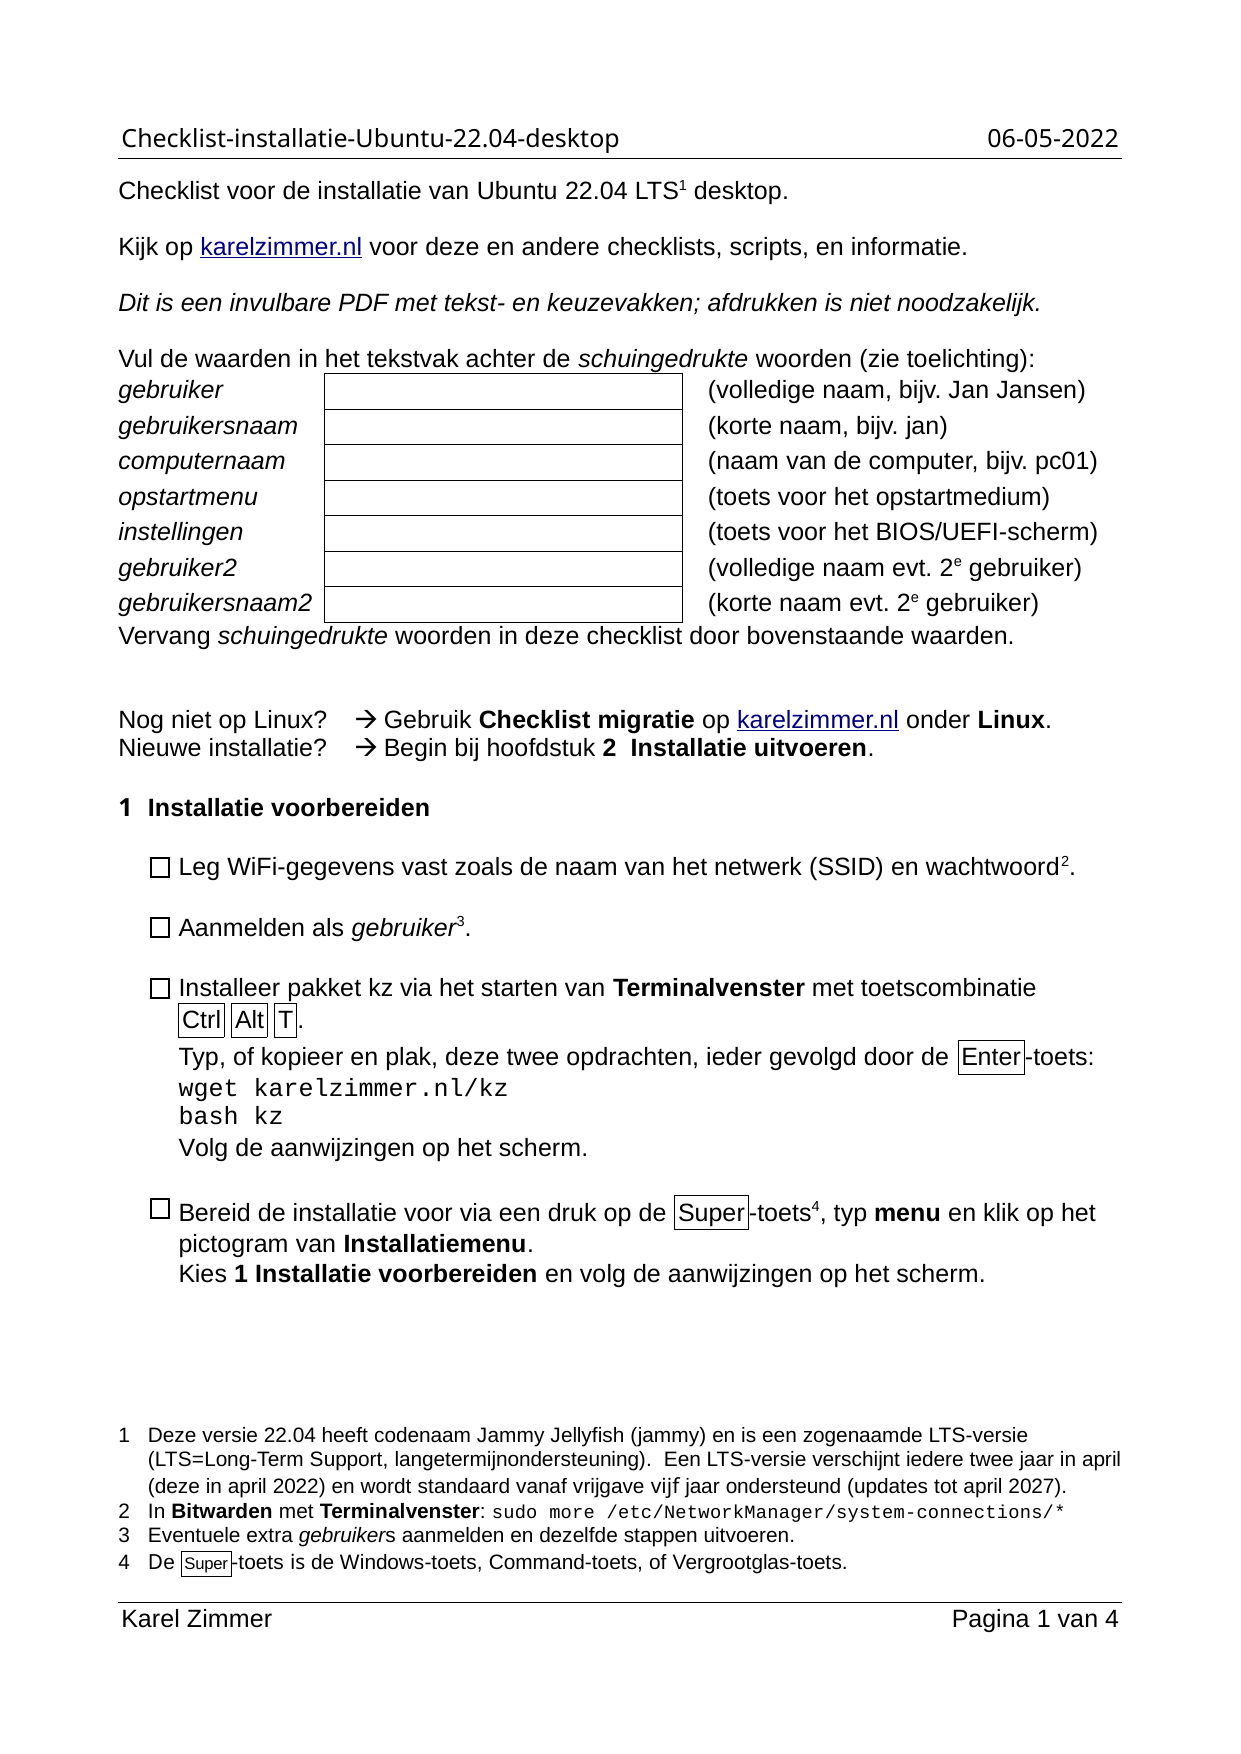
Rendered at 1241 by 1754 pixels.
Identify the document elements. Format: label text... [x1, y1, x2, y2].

text (naam van de computer, bijv. pc01) [683, 444, 1122, 480]
text gebruiker2 [118, 551, 324, 586]
text Checklist voor de installatie van Ubuntu 22.04 LTS desktop. [118, 177, 1122, 205]
text Vul de waarden in het tekstvak achter de schuingedrukte woorden (zie toelichting): [118, 345, 1122, 373]
text gebruikersnaam2 [118, 586, 324, 622]
table_cell [141, 1039, 177, 1133]
text computernaam [118, 444, 324, 480]
table_cell [141, 1133, 177, 1163]
text (volledige naam, bijv. Jan Jansen) [683, 373, 1122, 409]
table_cell [141, 973, 177, 1039]
text Vervang schuingedrukte woorden in deze checklist door bovenstaande waarden. [118, 622, 1122, 650]
table_cell [177, 882, 1120, 913]
table_cell [177, 1164, 1120, 1194]
text (volledige naam evt. 2e gebruiker) [683, 551, 1122, 586]
table_cell [141, 1164, 177, 1194]
table_cell Kies 1 Installatie voorbereiden en volg de aanwijzingen op het scherm. [177, 1259, 1120, 1289]
table_cell [141, 913, 177, 943]
table_header [141, 852, 177, 882]
text (korte naam evt. 2e gebruiker) [683, 586, 1122, 622]
text opstartmenu [118, 480, 324, 515]
text Deze versie 22.04 heeft codenaam Jammy Jellyfish (jammy) en is een zogenaamde LTS-versie (LTS=Long-Term Support, langetermijnondersteuning). Een LTS-versie verschijnt iedere twee jaar in april (deze in april 2022) en wordt standaard vanaf vrijgave vijf jaar ondersteund (updates tot april 2027). [118, 1424, 1122, 1499]
table_cell Volg de aanwijzingen op het scherm. [177, 1133, 1120, 1163]
text (korte naam, bijv. jan) [683, 409, 1122, 444]
text Nieuwe installatie?  Begin bij hoofdstuk 2 Installatie uitvoeren. [118, 734, 1122, 762]
text instellingen [118, 515, 324, 551]
table_cell Installeer pakket kz via het starten van Terminalvenster met toetscombinatie Ctrl Alt T. [177, 973, 1120, 1039]
table_cell [141, 1259, 177, 1289]
text (toets voor het BIOS/UEFI-scherm) [683, 515, 1122, 551]
text Kijk op karelzimmer.nl voor deze en andere checklists, scripts, en informatie. [118, 233, 1122, 261]
text Nog niet op Linux?  Gebruik Checklist migratie op karelzimmer.nl onder Linux. [118, 706, 1122, 734]
table_header Leg WiFi-gegevens vast zoals de naam van het netwerk (SSID) en wachtwoord. [177, 852, 1120, 882]
table_cell [141, 943, 177, 973]
table_cell [177, 943, 1120, 973]
table_cell Typ, of kopieer en plak, deze twee opdrachten, ieder gevolgd door de Enter-toets: wget karelzimmer.nl/kz bash kz [177, 1039, 1120, 1133]
text (toets voor het opstartmedium) [683, 480, 1122, 515]
text Dit is een invulbare PDF met tekst- en keuzevakken; afdrukken is niet noodzakelijk. [118, 289, 1122, 317]
text gebruiker [118, 373, 324, 409]
table_cell Aanmelden als gebruiker. [177, 913, 1120, 943]
table_cell Bereid de installatie voor via een druk op de Super-toets, typ menu en klik op het pictogram van Installatiemenu. [177, 1194, 1120, 1259]
table_cell [141, 1194, 177, 1259]
text gebruikersnaam [118, 409, 324, 444]
list Installatie voorbereiden [118, 790, 1122, 824]
table_cell [141, 882, 177, 913]
